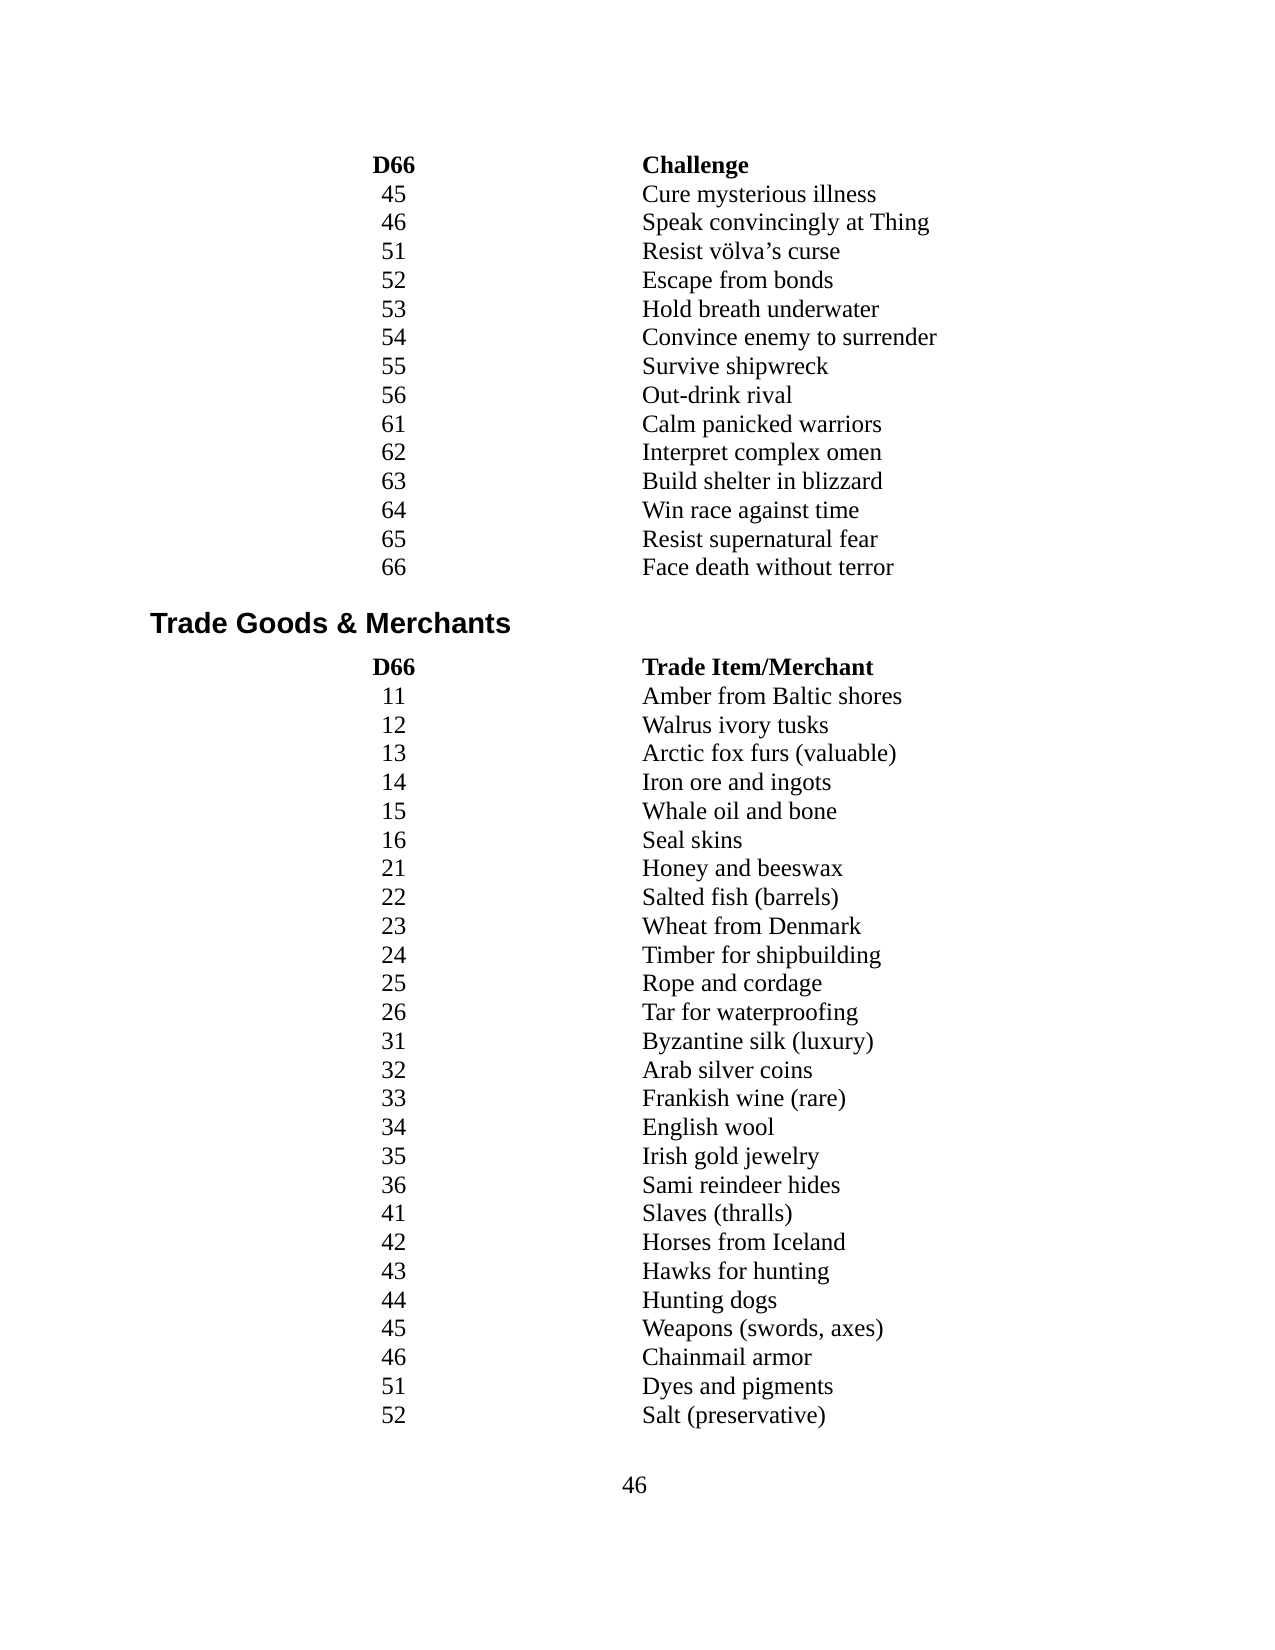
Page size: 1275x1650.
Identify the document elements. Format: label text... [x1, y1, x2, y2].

table_cell 56 [150, 380, 637, 409]
table_cell 42 [150, 1227, 637, 1256]
table_cell Weapons (swords, axes) [638, 1314, 1125, 1342]
table_cell Interpret complex omen [638, 438, 1125, 466]
table_cell 33 [150, 1084, 637, 1112]
table_cell 62 [150, 438, 637, 466]
table_cell Horses from Iceland [638, 1227, 1125, 1256]
table_cell 52 [150, 1400, 637, 1428]
table_cell 36 [150, 1170, 637, 1198]
table_cell Hawks for hunting [638, 1256, 1125, 1285]
table_cell Build shelter in blizzard [638, 466, 1125, 495]
table_cell 24 [150, 940, 637, 968]
table_cell 52 [150, 265, 637, 294]
table_cell 55 [150, 351, 637, 380]
table_cell 13 [150, 739, 637, 767]
table_cell 51 [150, 236, 637, 265]
table_cell Rope and cordage [638, 969, 1125, 997]
table_cell 45 [150, 1314, 637, 1342]
table_cell 53 [150, 294, 637, 322]
table_cell Escape from bonds [638, 265, 1125, 294]
table_cell Arab silver coins [638, 1055, 1125, 1083]
table_cell English wool [638, 1112, 1125, 1141]
table_cell 11 [150, 681, 637, 710]
table_header D66 [150, 652, 637, 681]
table_cell 66 [150, 553, 637, 581]
table_header Challenge [638, 150, 1125, 179]
table_cell 63 [150, 466, 637, 495]
table_cell 35 [150, 1141, 637, 1170]
table_cell 61 [150, 409, 637, 437]
table_cell Iron ore and ingots [638, 767, 1125, 796]
table_cell 25 [150, 969, 637, 997]
table_cell Frankish wine (rare) [638, 1084, 1125, 1112]
table_cell Arctic fox furs (valuable) [638, 739, 1125, 767]
table_cell 16 [150, 825, 637, 853]
table_cell 44 [150, 1285, 637, 1313]
table_cell Chainmail armor [638, 1342, 1125, 1371]
table_cell Hunting dogs [638, 1285, 1125, 1313]
table_cell Out-drink rival [638, 380, 1125, 409]
table_header Trade Item/Merchant [638, 652, 1125, 681]
table_cell 22 [150, 882, 637, 911]
table_cell Salt (preservative) [638, 1400, 1125, 1428]
table_cell Walrus ivory tusks [638, 710, 1125, 738]
table_cell Seal skins [638, 825, 1125, 853]
table_cell Honey and beeswax [638, 854, 1125, 882]
table_cell 34 [150, 1112, 637, 1141]
table_cell Amber from Baltic shores [638, 681, 1125, 710]
table_cell Timber for shipbuilding [638, 940, 1125, 968]
table_cell Survive shipwreck [638, 351, 1125, 380]
table_cell Dyes and pigments [638, 1371, 1125, 1400]
table_cell 46 [150, 208, 637, 236]
table_cell 46 [150, 1342, 637, 1371]
table_cell 41 [150, 1199, 637, 1227]
table_cell 31 [150, 1026, 637, 1055]
table_cell 12 [150, 710, 637, 738]
table_cell Byzantine silk (luxury) [638, 1026, 1125, 1055]
table_cell Tar for waterproofing [638, 997, 1125, 1026]
table_cell Win race against time [638, 495, 1125, 524]
table_cell Resist supernatural fear [638, 524, 1125, 552]
table_cell 32 [150, 1055, 637, 1083]
table_cell 45 [150, 179, 637, 207]
table_cell Cure mysterious illness [638, 179, 1125, 207]
table_cell Face death without terror [638, 553, 1125, 581]
table_cell 23 [150, 911, 637, 940]
table_cell 54 [150, 323, 637, 351]
table_cell Irish gold jewelry [638, 1141, 1125, 1170]
subtitle Trade Goods & Merchants [150, 606, 1125, 640]
table_cell 51 [150, 1371, 637, 1400]
table_cell Whale oil and bone [638, 796, 1125, 825]
table_cell Calm panicked warriors [638, 409, 1125, 437]
table_cell 26 [150, 997, 637, 1026]
table_cell Resist völva’s curse [638, 236, 1125, 265]
table_cell Convince enemy to surrender [638, 323, 1125, 351]
table_cell Salted fish (barrels) [638, 882, 1125, 911]
table_cell 21 [150, 854, 637, 882]
table_cell 14 [150, 767, 637, 796]
table_cell Slaves (thralls) [638, 1199, 1125, 1227]
table_cell Speak convincingly at Thing [638, 208, 1125, 236]
table_header D66 [150, 150, 637, 179]
table_cell Sami reindeer hides [638, 1170, 1125, 1198]
table_cell 65 [150, 524, 637, 552]
table_cell 43 [150, 1256, 637, 1285]
table_cell Hold breath underwater [638, 294, 1125, 322]
table_cell Wheat from Denmark [638, 911, 1125, 940]
table_cell 64 [150, 495, 637, 524]
table_cell 15 [150, 796, 637, 825]
